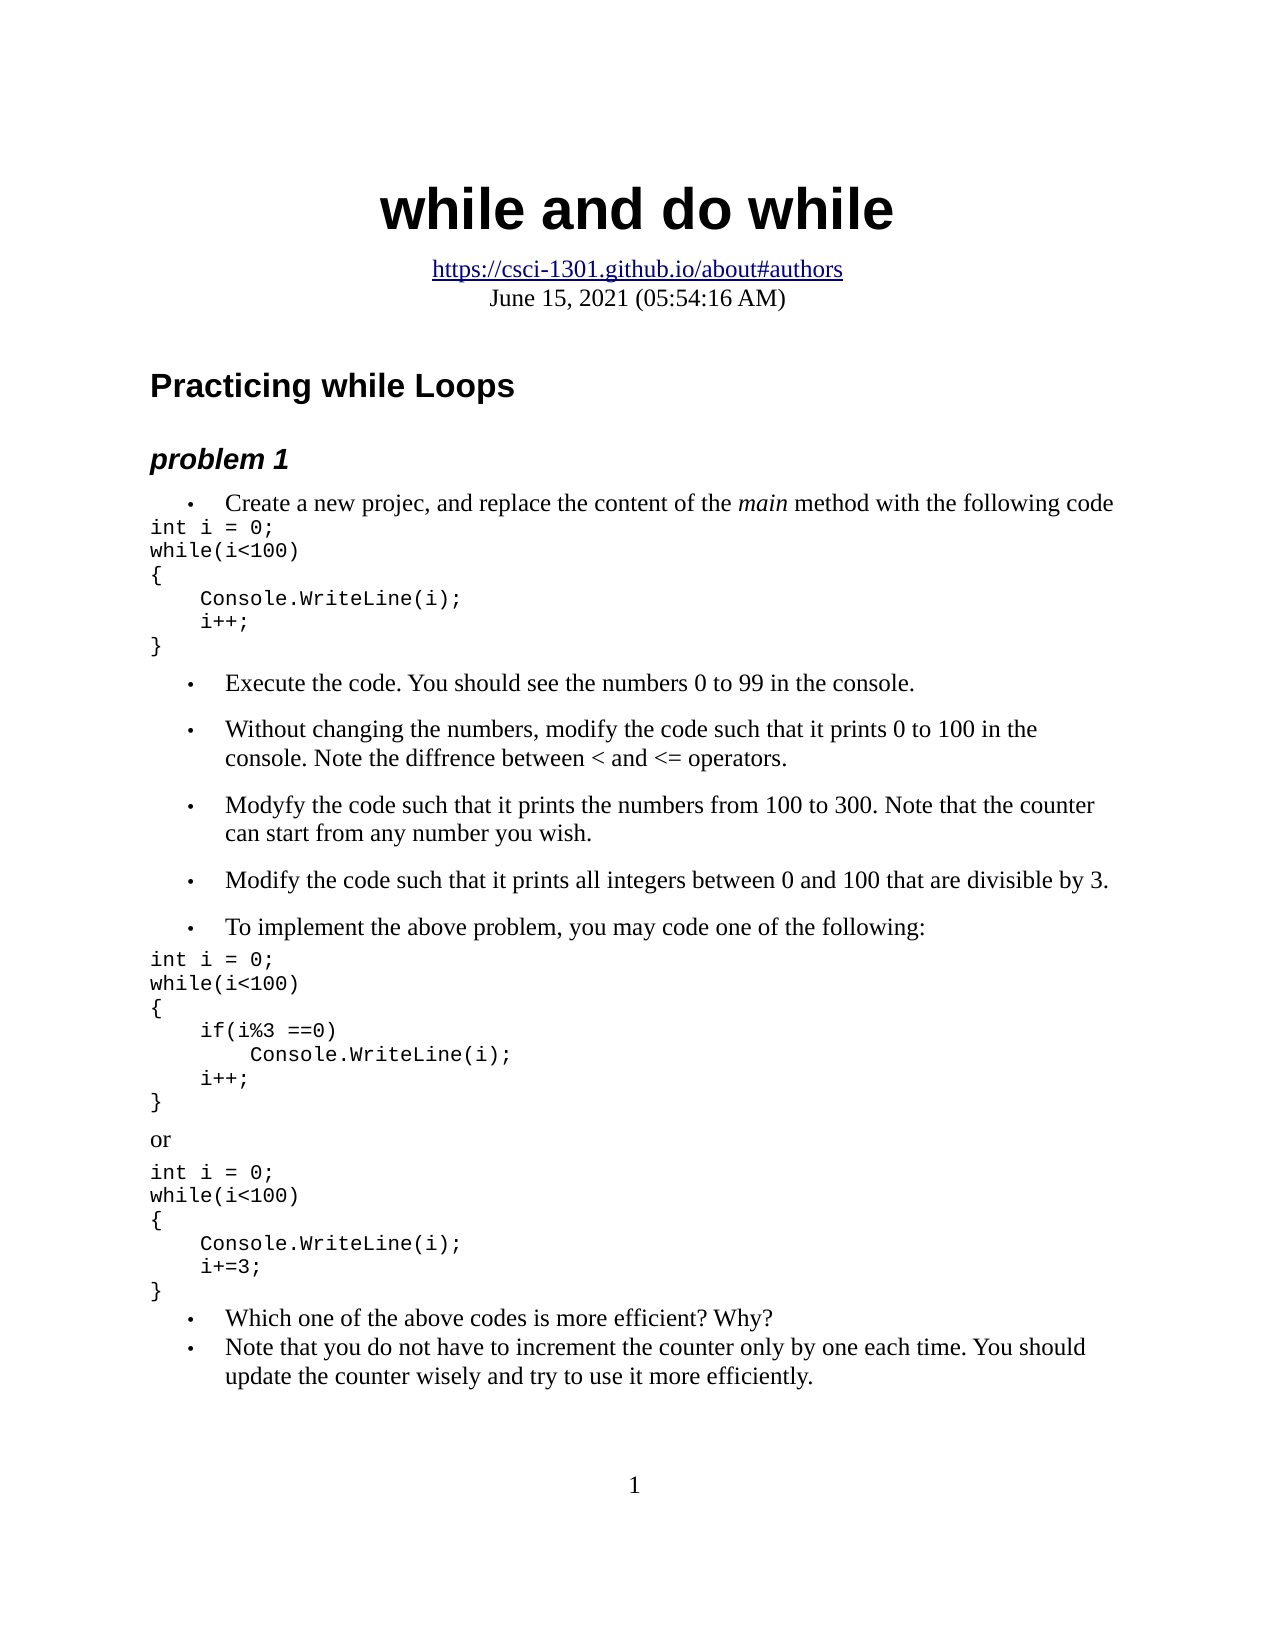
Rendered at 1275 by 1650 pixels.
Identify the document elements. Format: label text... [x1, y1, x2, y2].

text while(i<100) [150, 973, 1125, 997]
list Modyfy the code such that it prints the numbers from 100 to 300. Note that the counter can start from any number you wish. [187, 790, 1125, 847]
text } [150, 1091, 1125, 1115]
title while and do while [150, 175, 1125, 242]
text i+=3; [150, 1256, 1125, 1280]
text while(i<100) [150, 1185, 1125, 1209]
text { [150, 997, 1125, 1020]
text https://csci-1301.github.io/about#authors [150, 254, 1125, 283]
list Create a new projec, and replace the content of the main method with the following code [187, 488, 1125, 517]
text } [150, 635, 1125, 659]
text Console.WriteLine(i); [150, 1044, 1125, 1068]
text { [150, 564, 1125, 588]
text int i = 0; [150, 949, 1125, 973]
list Note that you do not have to increment the counter only by one each time. You should update the counter wisely and try to use it more efficiently. [187, 1332, 1125, 1390]
text } [150, 1280, 1125, 1303]
subtitle Practicing while Loops [150, 366, 1125, 404]
text Console.WriteLine(i); [150, 588, 1125, 611]
list Modify the code such that it prints all integers between 0 and 100 that are divisible by 3. [187, 865, 1125, 894]
text while(i<100) [150, 540, 1125, 564]
text i++; [150, 1068, 1125, 1091]
text if(i%3 ==0) [150, 1020, 1125, 1044]
list Which one of the above codes is more efficient? Why? [187, 1303, 1125, 1332]
list Execute the code. You should see the numbers 0 to 99 in the console. [187, 668, 1125, 696]
text int i = 0; [150, 517, 1125, 540]
text Console.WriteLine(i); [150, 1233, 1125, 1256]
subtitle problem 1 [150, 442, 1125, 476]
list To implement the above problem, you may code one of the following: [187, 912, 1125, 941]
text int i = 0; [150, 1162, 1125, 1185]
list Without changing the numbers, modify the code such that it prints 0 to 100 in the console. Note the diffrence between < and <= operators. [187, 714, 1125, 772]
text { [150, 1209, 1125, 1233]
text i++; [150, 611, 1125, 635]
text June 15, 2021 (05:54:16 AM) [150, 283, 1125, 312]
text or [150, 1124, 1125, 1153]
